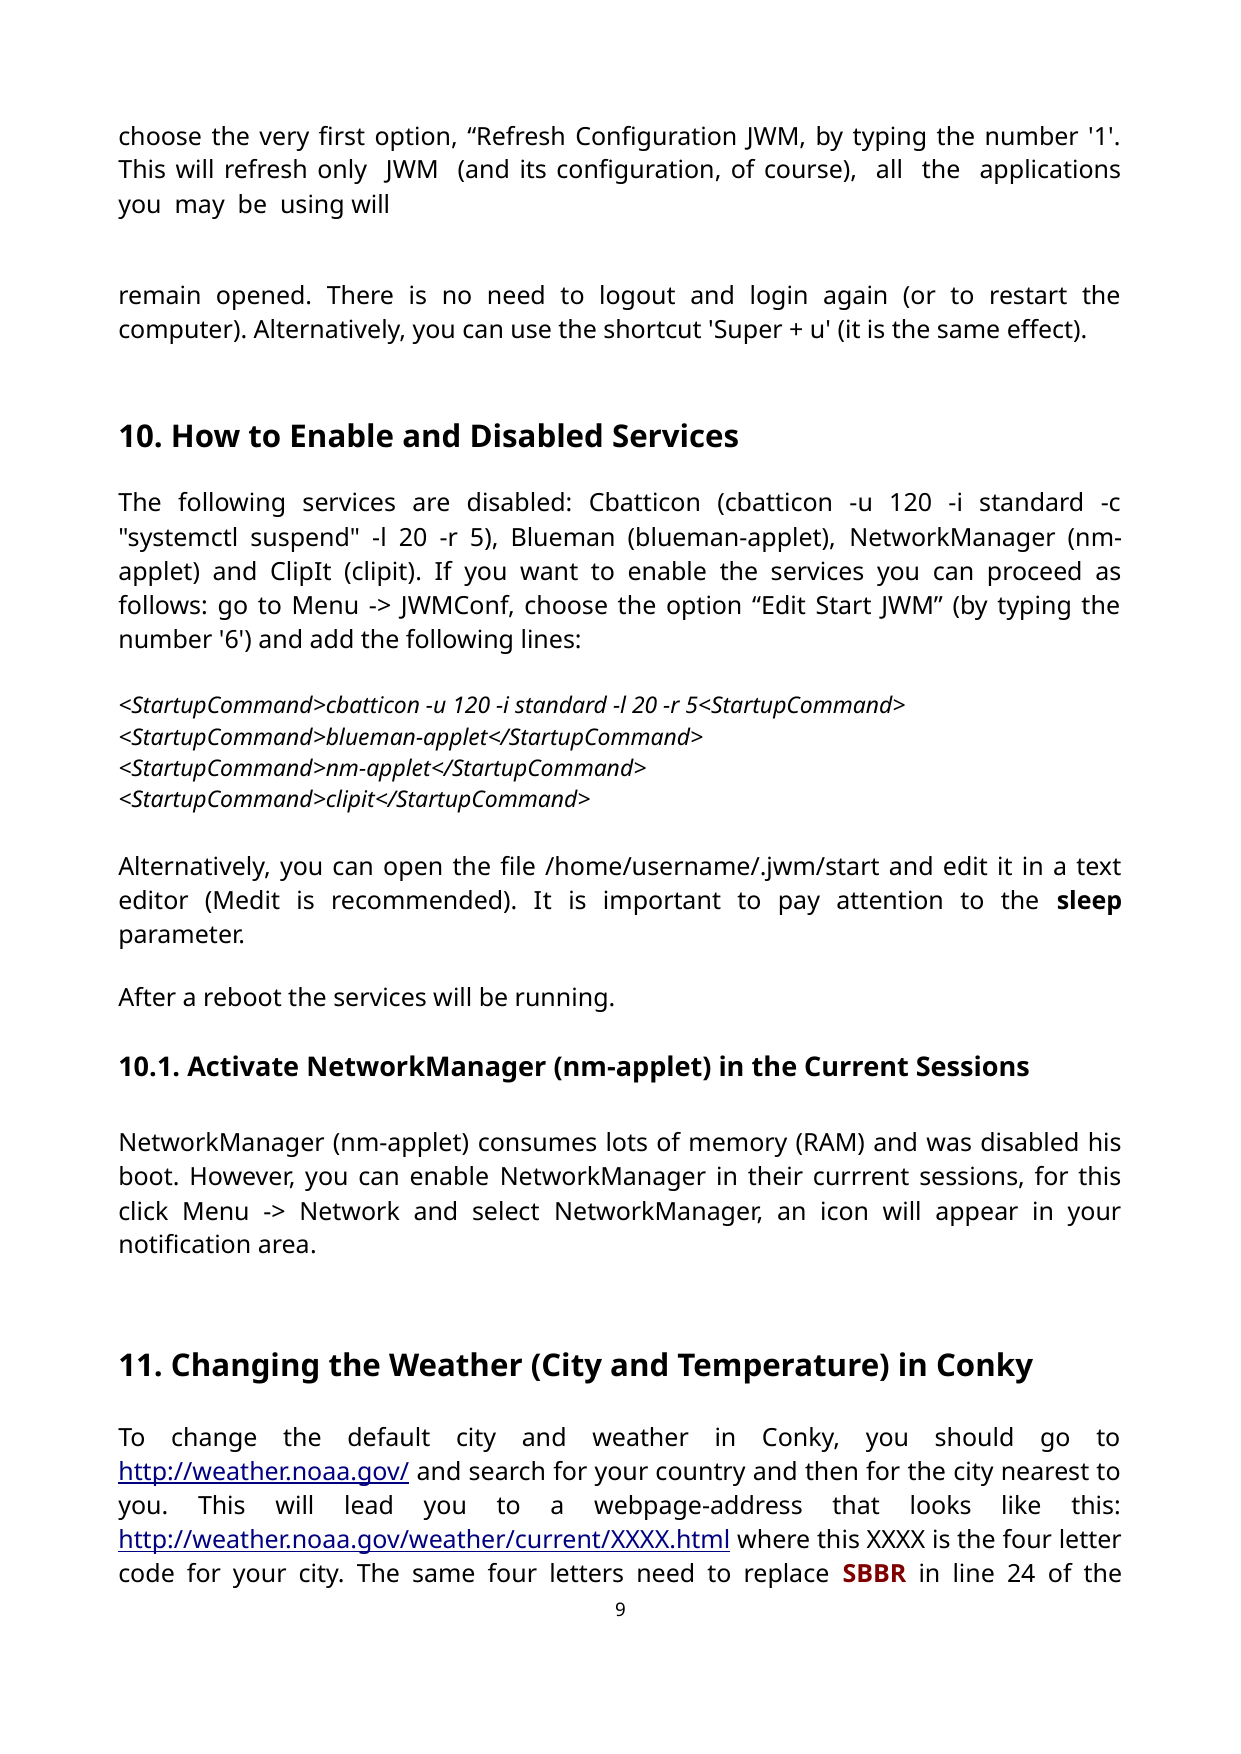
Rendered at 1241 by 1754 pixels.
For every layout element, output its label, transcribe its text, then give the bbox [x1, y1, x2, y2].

text NetworkManager (nm-applet) consumes lots of memory (RAM) and was disabled his boot. However, you can enable NetworkManager in their currrent sessions, for this click Menu -> Network and select NetworkManager, an icon will appear in your notification area. [118, 1125, 1122, 1261]
text <StartupCommand>clipit</StartupCommand> [118, 783, 1122, 814]
subtitle 11. Changing the Weather (City and Temperature) in Conky [118, 1343, 1122, 1386]
subtitle 10.1. Activate NetworkManager (nm-applet) in the Current Sessions [118, 1047, 1122, 1084]
text <StartupCommand>blueman-applet</StartupCommand> [118, 721, 1122, 752]
text <StartupCommand>cbatticon -u 120 -i standard -l 20 -r 5<StartupCommand> [118, 689, 1122, 721]
text After a reboot the services will be running. [118, 979, 1122, 1013]
text The following services are disabled: Cbatticon (cbatticon -u 120 -i standard -c "systemctl suspend" -l 20 -r 5), Blueman (blueman-applet), NetworkManager (nm-applet) and ClipIt (clipit). If you want to enable the services you can proceed as follows: go to Menu -> JWMConf, choose the option “Edit Start JWM” (by typing the number '6') and add the following lines: [118, 485, 1122, 655]
text choose the very first option, “Refresh Configuration JWM, by typing the number '1'. This will refresh only JWM (and its configuration, of course), all the applications you may be using will [118, 118, 1122, 220]
text remain opened. There is no need to logout and login again (or to restart the computer). Alternatively, you can use the shortcut 'Super + u' (it is the same effect). [118, 278, 1122, 346]
text <StartupCommand>nm-applet</StartupCommand> [118, 752, 1122, 783]
text To change the default city and weather in Conky, you should go to http://weather.noaa.gov/ and search for your country and then for the city nearest to you. This will lead you to a webpage-address that looks like this: http://weather.noaa.gov/weather/current/XXXX.html where this XXXX is the four letter code for your city. The same four letters need to replace SBBR in line 24 of the [118, 1419, 1122, 1590]
text Alternatively, you can open the file /home/username/.jwm/start and edit it in a text editor (Medit is recommended). It is important to pay attention to the sleep parameter. [118, 848, 1122, 951]
subtitle 10. How to Enable and Disabled Services [118, 414, 1122, 457]
